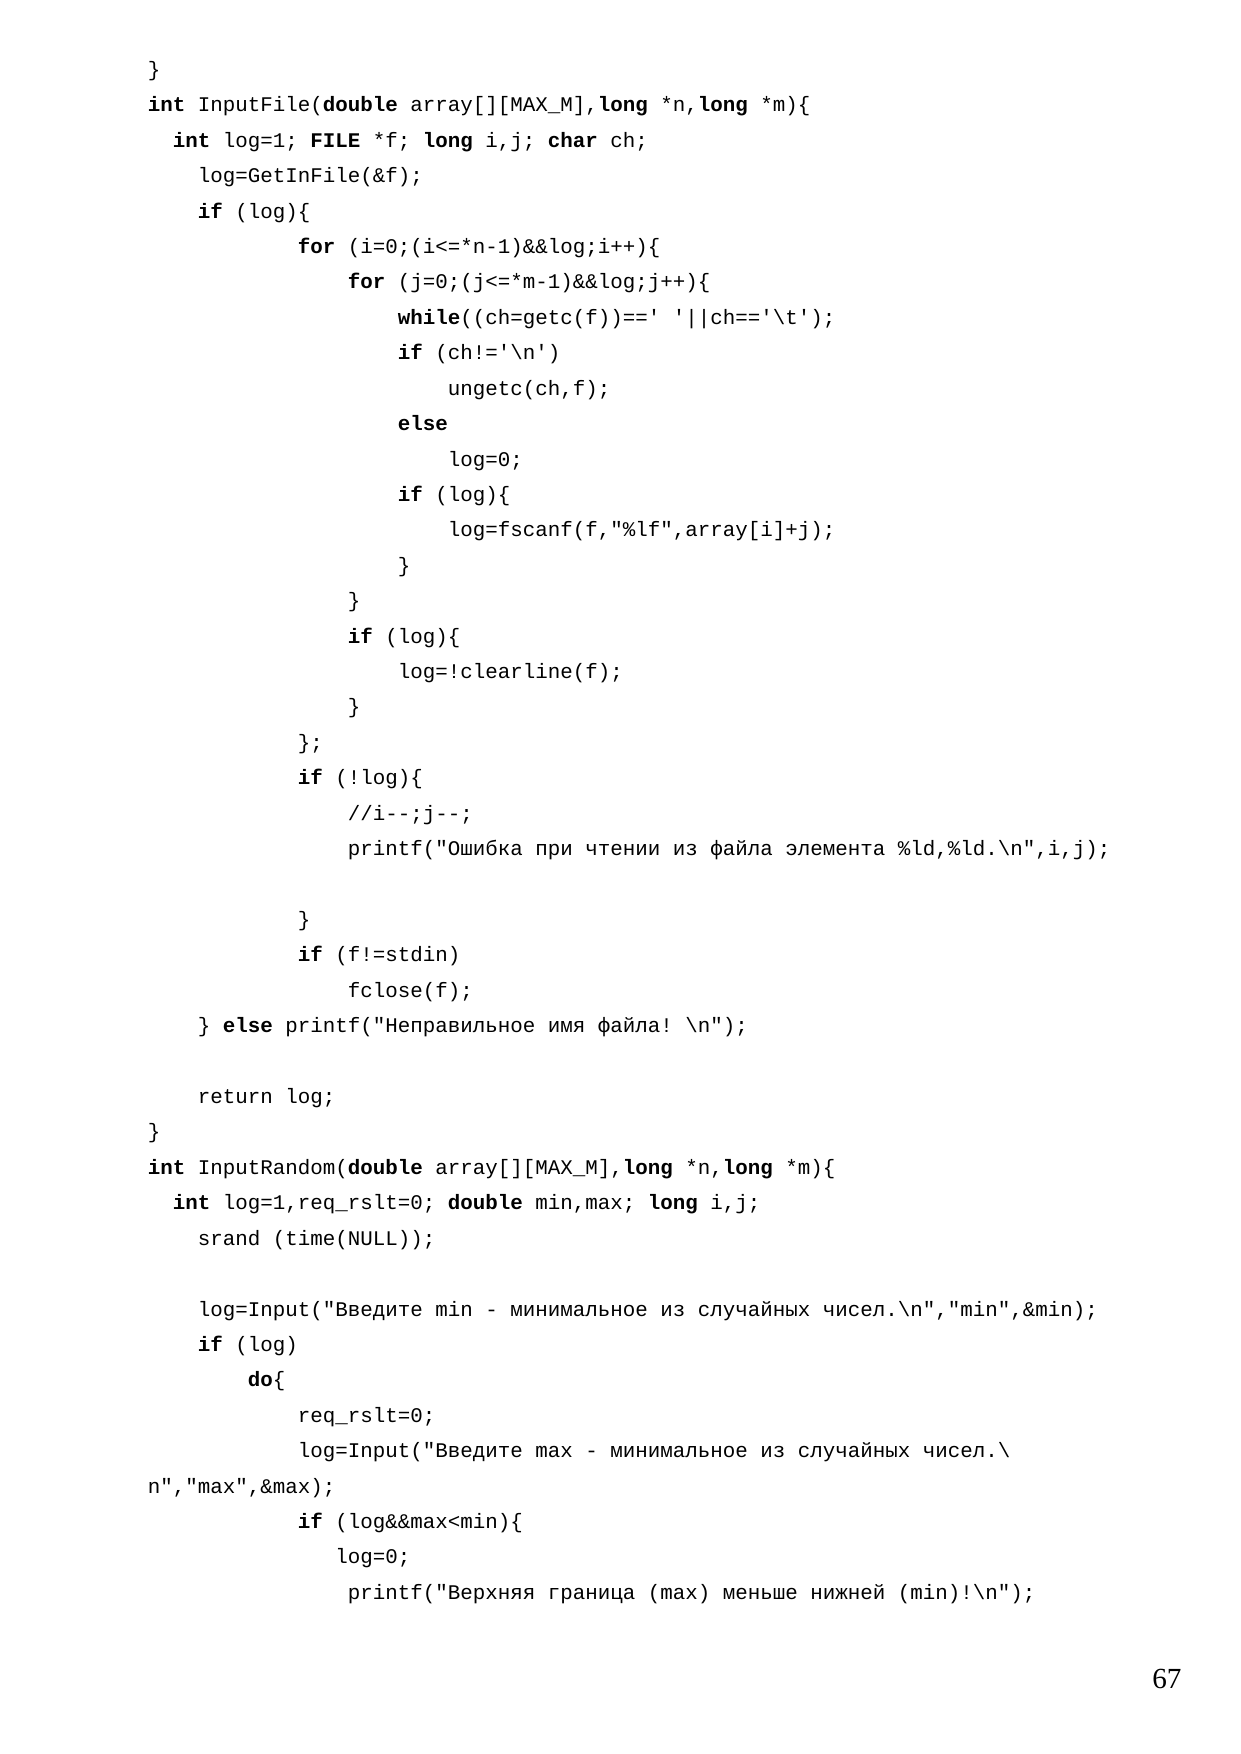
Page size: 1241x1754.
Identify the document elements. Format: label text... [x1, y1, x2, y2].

text if (log) [148, 1334, 1181, 1358]
text } [148, 1122, 1181, 1145]
text printf("Верхняя граница (max) меньше нижней (min)!\n"); [148, 1582, 1181, 1606]
text if (log&&max<min){ [148, 1511, 1181, 1535]
text if (log){ [148, 626, 1181, 649]
text //i--;j--; [148, 803, 1181, 826]
text for (j=0;(j<=*m-1)&&log;j++){ [148, 272, 1181, 295]
text log=Input("Введите max - минимальное из случайных чисел.\n","max",&max); [148, 1440, 1181, 1499]
text log=!clearline(f); [148, 661, 1181, 685]
text if (ch!='\n') [148, 342, 1181, 366]
text log=Input("Введите min - минимальное из случайных чисел.\n","min",&min); [148, 1299, 1181, 1322]
text srand (time(NULL)); [148, 1228, 1181, 1251]
text } [148, 590, 1181, 614]
text else [148, 413, 1181, 437]
text fclose(f); [148, 980, 1181, 1003]
text }; [148, 732, 1181, 756]
text int InputRandom(double array[][MAX_M],long *n,long *m){ [148, 1157, 1181, 1181]
text int log=1,req_rslt=0; double min,max; long i,j; [148, 1192, 1181, 1216]
text log=GetInFile(&f); [148, 165, 1181, 189]
text log=0; [148, 1547, 1181, 1570]
text for (i=0;(i<=*n-1)&&log;i++){ [148, 236, 1181, 260]
text if (f!=stdin) [148, 944, 1181, 968]
text int log=1; FILE *f; long i,j; char ch; [148, 130, 1181, 153]
text if (log){ [148, 201, 1181, 224]
text } [148, 59, 1181, 83]
text } [148, 909, 1181, 933]
text log=0; [148, 449, 1181, 472]
text ungetc(ch,f); [148, 378, 1181, 401]
text return log; [148, 1086, 1181, 1110]
text } [148, 697, 1181, 720]
text req_rslt=0; [148, 1405, 1181, 1428]
text printf("Ошибка при чтении из файла элемента %ld,%ld.\n",i,j); [148, 838, 1181, 862]
text } else printf("Неправильное имя файла! \n"); [148, 1015, 1181, 1039]
text int InputFile(double array[][MAX_M],long *n,long *m){ [148, 94, 1181, 118]
text } [148, 555, 1181, 578]
text if (!log){ [148, 767, 1181, 791]
text do{ [148, 1369, 1181, 1393]
text log=fscanf(f,"%lf",array[i]+j); [148, 519, 1181, 543]
text if (log){ [148, 484, 1181, 508]
text while((ch=getc(f))==' '||ch=='\t'); [148, 307, 1181, 331]
